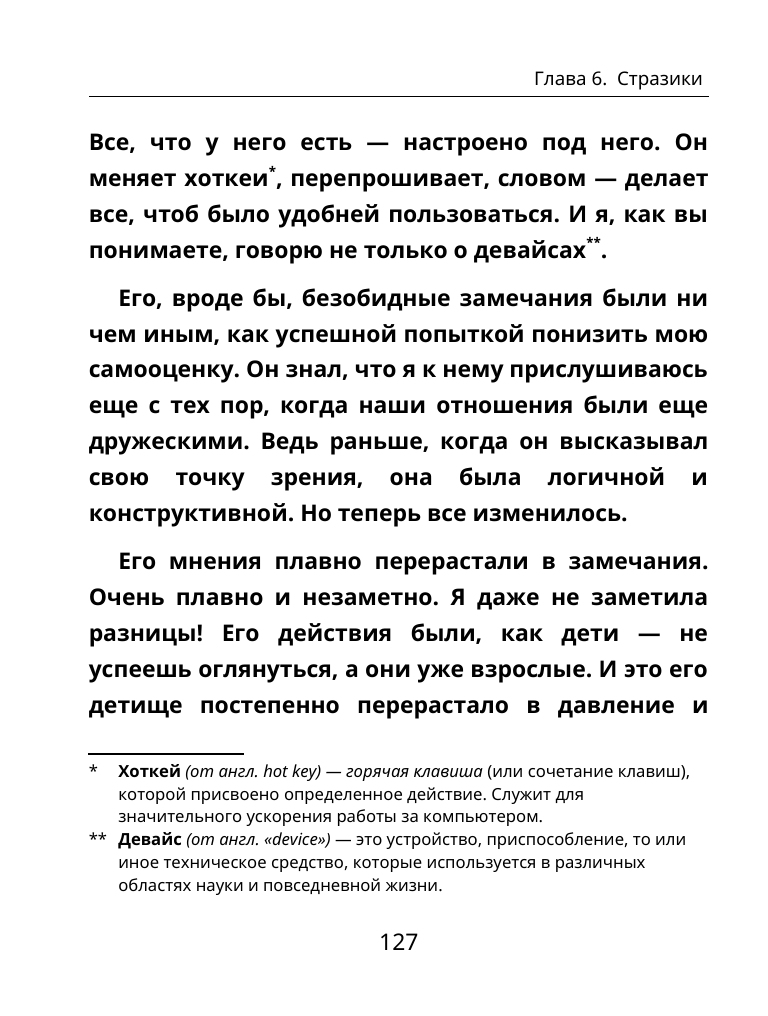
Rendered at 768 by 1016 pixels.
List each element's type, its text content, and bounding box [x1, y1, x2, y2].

text Девайс (от англ. «device») — это устройство, приспособление, то или иное техническое средство, которые используется в различных областях науки и повседневной жизни. [88, 828, 709, 896]
text Его, вроде бы, безобидные замечания были ни чем иным, как успешной попыткой понизить мою самооценку. Он знал, что я к нему прислушиваюсь еще с тех пор, когда наши отношения были еще дружескими. Ведь раньше, когда он высказывал свою точку зрения, она была логичной и конструктивной. Но теперь все изменилось. [88, 282, 709, 528]
text Хоткей (от англ. hot key) — горячая клавиша (или сочетание клавиш), которой присвоено определенное действие. Служит для значительного ускорения работы за компьютером. [88, 760, 709, 828]
text Его мнения плавно перерастали в замечания. Очень плавно и незаметно. Я даже не заметила разницы! Его действия были, как дети — не успеешь оглянуться, а они уже взрослые. И это его детище постепенно перерастало в давление и [88, 545, 709, 720]
text Все, что у него есть — настроено под него. Он меняет хоткеи, перепрошивает, словом — делает все, чтоб было удобней пользоваться. И я, как вы понимаете, говорю не только о девайсах. [88, 126, 709, 265]
